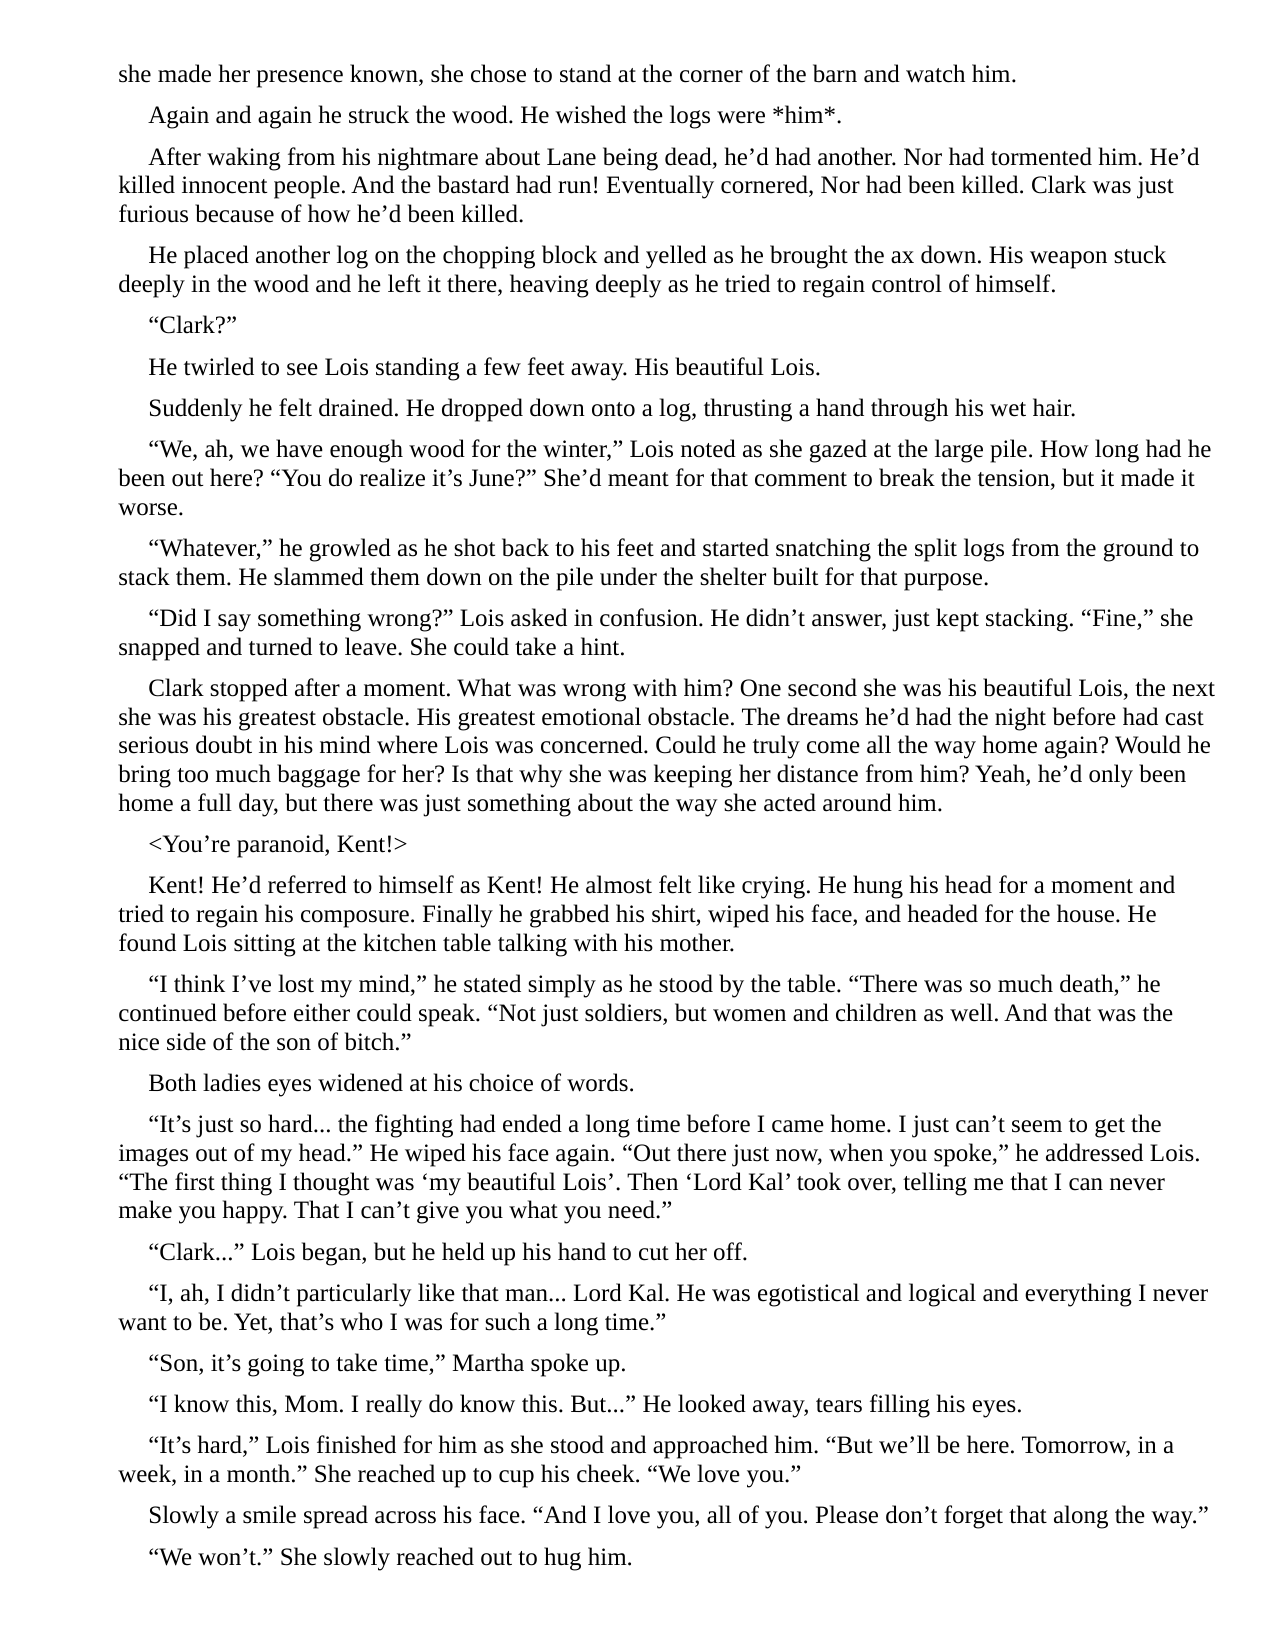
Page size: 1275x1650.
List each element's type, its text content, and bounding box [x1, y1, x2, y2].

text “I think I’ve lost my mind,” he stated simply as he stood by the table. “There was so much death,” he continued before either could speak. “Not just soldiers, but women and children as well. And that was the nice side of the son of bitch.” [118, 969, 1216, 1055]
text Kent! He’d referred to himself as Kent! He almost felt like crying. He hung his head for a moment and tried to regain his composure. Finally he grabbed his shirt, wiped his face, and headed for the house. He found Lois sitting at the kitchen table talking with his mother. [118, 870, 1216, 957]
text “It’s hard,” Lois finished for him as she stood and approached him. “But we’ll be here. Tomorrow, in a week, in a month.” She reached up to cup his cheek. “We love you.” [118, 1430, 1216, 1488]
text “I know this, Mom. I really do know this. But...” He looked away, tears filling his eyes. [118, 1389, 1216, 1418]
text “We, ah, we have enough wood for the winter,” Lois noted as she gazed at the large pile. How long had he been out here? “You do realize it’s June?” She’d meant for that comment to break the tension, but it made it worse. [118, 434, 1216, 520]
text Clark stopped after a moment. What was wrong with him? One second she was his beautiful Lois, the next she was his greatest obstacle. His greatest emotional obstacle. The dreams he’d had the night before had cast serious doubt in his mind where Lois was concerned. Could he truly come all the way home again? Would he bring too much baggage for her? Is that why she was keeping her distance from him? Yeah, he’d only been home a full day, but there was just something about the way she acted around him. [118, 673, 1216, 817]
text “We won’t.” She slowly reached out to hug him. [118, 1542, 1216, 1570]
text Suddenly he felt drained. He dropped down onto a log, thrusting a hand through his wet hair. [118, 393, 1216, 422]
text “Clark?” [118, 310, 1216, 339]
text “Did I say something wrong?” Lois asked in confusion. He didn’t answer, just kept stacking. “Fine,” she snapped and turned to leave. She could take a hint. [118, 603, 1216, 660]
text “Clark...” Lois began, but he held up his hand to cut her off. [118, 1237, 1216, 1265]
text she made her presence known, she chose to stand at the corner of the barn and watch him. [118, 59, 1216, 88]
text He placed another log on the chopping block and yelled as he brought the ax down. His weapon stuck deeply in the wood and he left it there, heaving deeply as he tried to regain control of himself. [118, 240, 1216, 298]
text Both ladies eyes widened at his choice of words. [118, 1068, 1216, 1097]
text He twirled to see Lois standing a few feet away. His beautiful Lois. [118, 352, 1216, 380]
text “Whatever,” he growled as he shot back to his feet and started snatching the split logs from the ground to stack them. He slammed them down on the pile under the shelter built for that purpose. [118, 533, 1216, 590]
text “Son, it’s going to take time,” Martha spoke up. [118, 1348, 1216, 1377]
text “I, ah, I didn’t particularly like that man... Lord Kal. He was egotistical and logical and everything I never want to be. Yet, that’s who I was for such a long time.” [118, 1278, 1216, 1335]
text After waking from his nightmare about Lane being dead, he’d had another. Nor had tormented him. He’d killed innocent people. And the bastard had run! Eventually cornered, Nor had been killed. Clark was just furious because of how he’d been killed. [118, 142, 1216, 228]
text Again and again he struck the wood. He wished the logs were *him*. [118, 100, 1216, 129]
text <You’re paranoid, Kent!> [118, 829, 1216, 858]
text “It’s just so hard... the fighting had ended a long time before I came home. I just can’t seem to get the images out of my head.” He wiped his face again. “Out there just now, when you spoke,” he addressed Lois. “The first thing I thought was ‘my beautiful Lois’. Then ‘Lord Kal’ took over, telling me that I can never make you happy. That I can’t give you what you need.” [118, 1109, 1216, 1224]
text Slowly a smile spread across his face. “And I love you, all of you. Please don’t forget that along the way.” [118, 1500, 1216, 1529]
